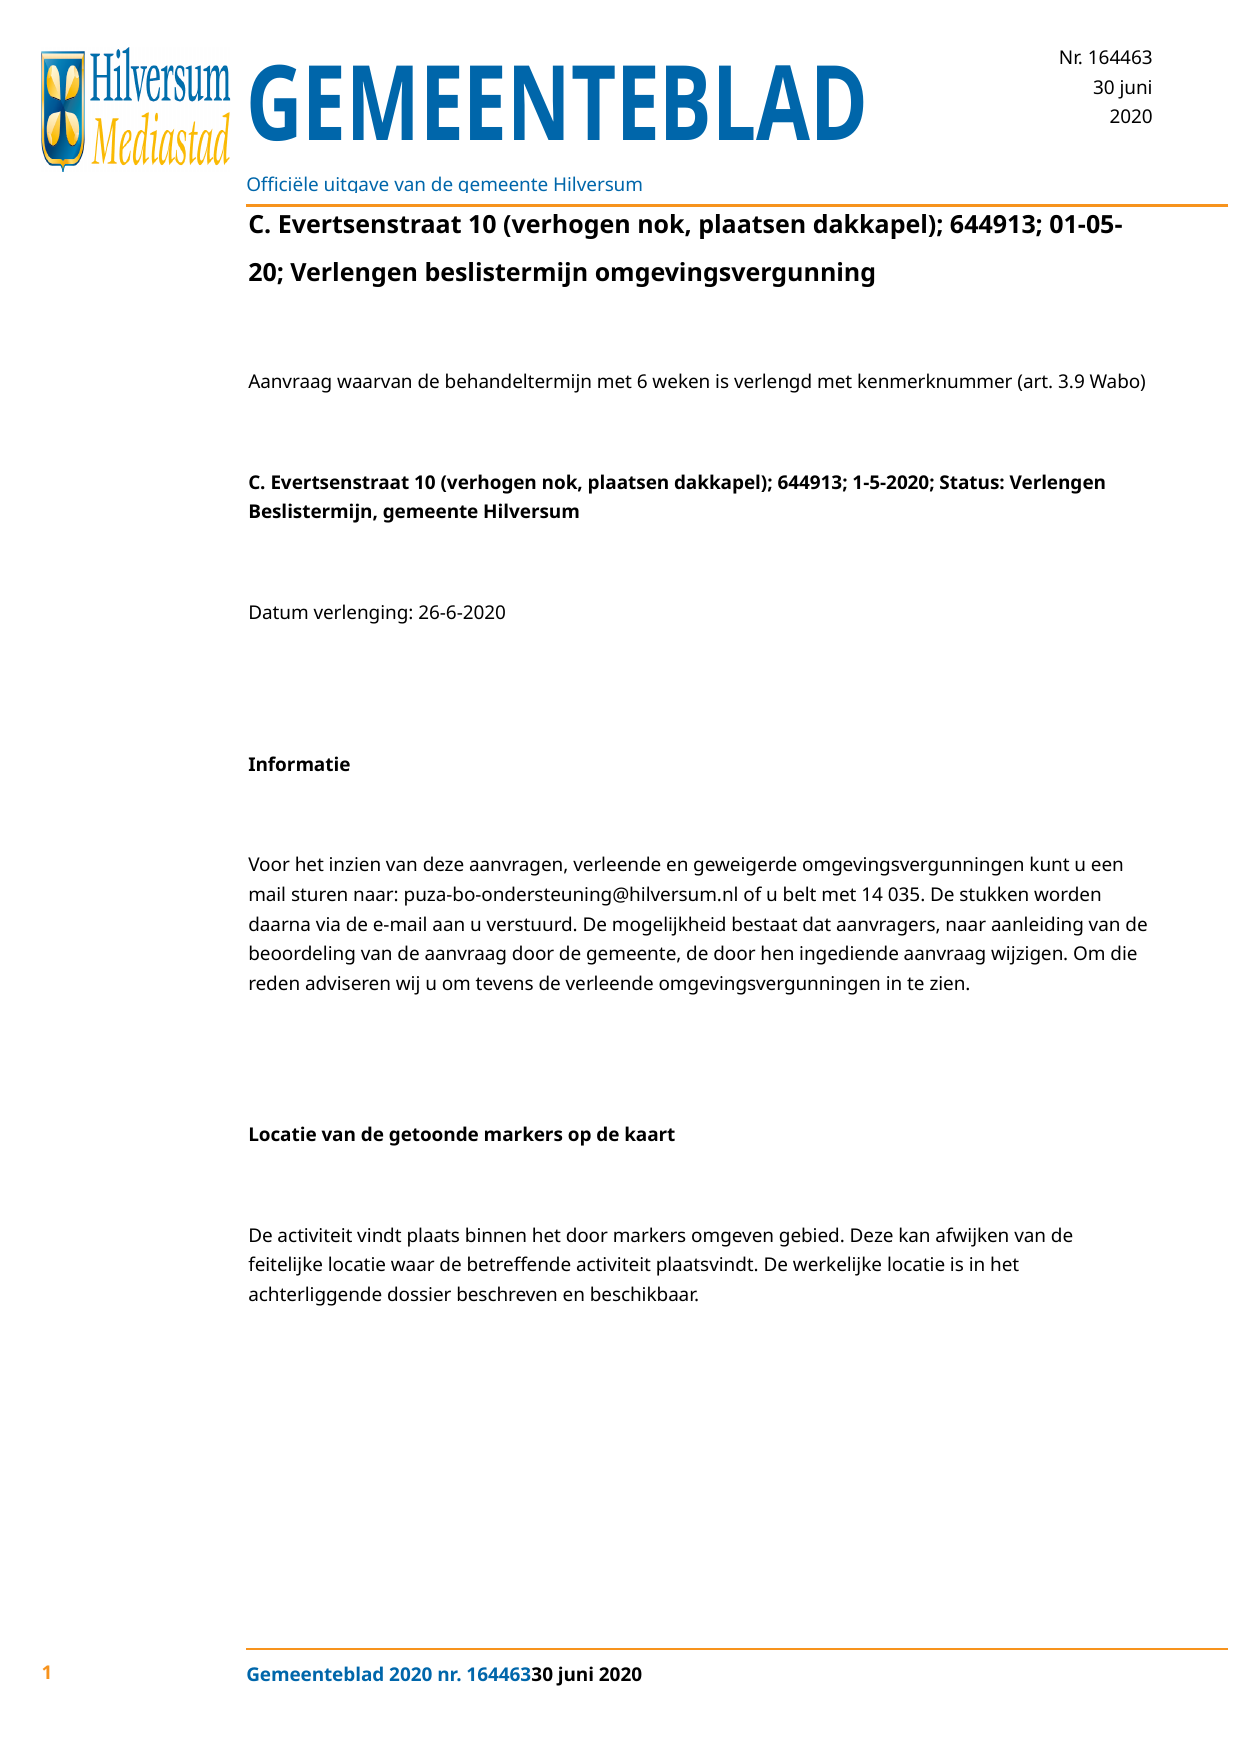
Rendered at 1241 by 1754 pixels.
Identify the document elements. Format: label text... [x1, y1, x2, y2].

text Locatie van de getoonde markers op de kaart [248, 1121, 1152, 1147]
text C. Evertsenstraat 10 (verhogen nok, plaatsen dakkapel); 644913; 01-05-20; Verlengen beslistermijn omgevingsvergunning [248, 207, 1152, 288]
text Datum verlenging: 26-6-2020 [248, 599, 1152, 625]
text Aanvraag waarvan de behandeltermijn met 6 weken is verlengd met kenmerknummer (art. 3.9 Wabo) [248, 368, 1152, 394]
text De activiteit vindt plaats binnen het door markers omgeven gebied. Deze kan afwijken van de feitelijke locatie waar de betreffende activiteit plaatsvindt. De werkelijke locatie is in het achterliggende dossier beschreven en beschikbaar. [248, 1222, 1152, 1307]
text C. Evertsenstraat 10 (verhogen nok, plaatsen dakkapel); 644913; 1-5-2020; Status: Verlengen Beslistermijn, gemeente Hilversum [248, 469, 1152, 524]
text Voor het inzien van deze aanvragen, verleende en geweigerde omgevingsvergunningen kunt u een mail sturen naar: puza-bo-ondersteuning@hilversum.nl of u belt met 14 035. De stukken worden daarna via de e-mail aan u verstuurd. De mogelijkheid bestaat dat aanvragers, naar aanleiding van de beoordeling van de aanvraag door de gemeente, de door hen ingediende aanvraag wijzigen. Om die reden adviseren wij u om tevens de verleende omgevingsvergunningen in te zien. [248, 852, 1152, 996]
text Informatie [248, 751, 1152, 777]
picture [41, 47, 231, 172]
